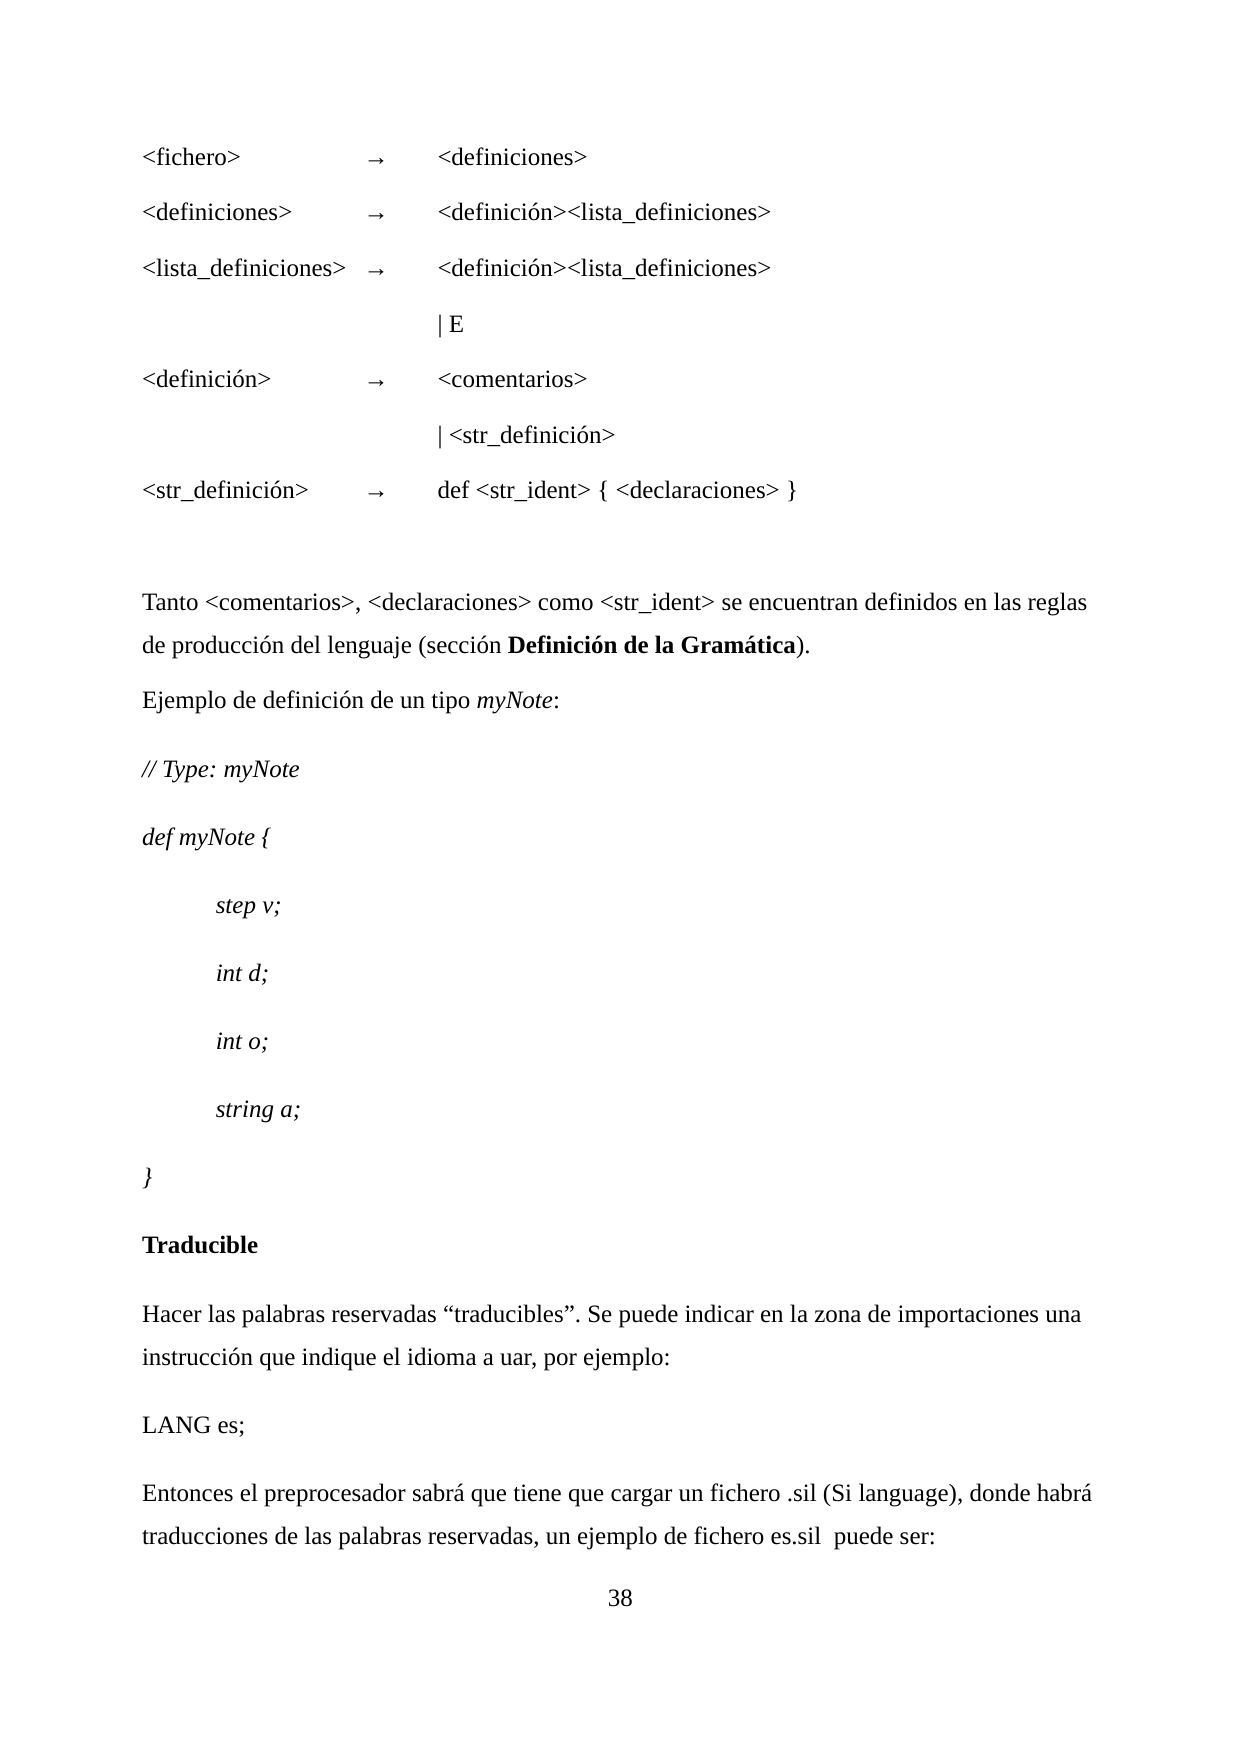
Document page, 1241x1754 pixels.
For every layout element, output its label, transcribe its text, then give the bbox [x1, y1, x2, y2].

text int o; [142, 1026, 1098, 1055]
text <definición> → <comentarios> [142, 364, 1098, 393]
text Entonces el preprocesador sabrá que tiene que cargar un fichero .sil (Si language), donde habrá traducciones de las palabras reservadas, un ejemplo de fichero es.sil puede ser: [142, 1478, 1098, 1550]
text LANG es; [142, 1410, 1098, 1439]
text <lista_definiciones> → <definición><lista_definiciones> [142, 253, 1098, 282]
text <fichero> → <definiciones> [142, 142, 1098, 171]
text } [142, 1162, 1098, 1191]
text Ejemplo de definición de un tipo myNote: [142, 686, 1098, 714]
text <str_definición> → def <str_ident> { <declaraciones> } [142, 476, 1098, 504]
text string a; [142, 1094, 1098, 1123]
text Traducible [142, 1231, 1098, 1259]
text int d; [142, 958, 1098, 987]
text | E [142, 309, 1098, 337]
text // Type: myNote [142, 754, 1098, 782]
text step v; [142, 890, 1098, 919]
text | <str_definición> [142, 420, 1098, 449]
text Hacer las palabras reservadas “traducibles”. Se puede indicar en la zona de importaciones una instrucción que indique el idioma a uar, por ejemplo: [142, 1299, 1098, 1371]
text <definiciones> → <definición><lista_definiciones> [142, 197, 1098, 226]
text Tanto <comentarios>, <declaraciones> como <str_ident> se encuentran definidos en las reglas de producción del lenguaje (sección Definición de la Gramática). [142, 587, 1098, 659]
text def myNote { [142, 822, 1098, 851]
